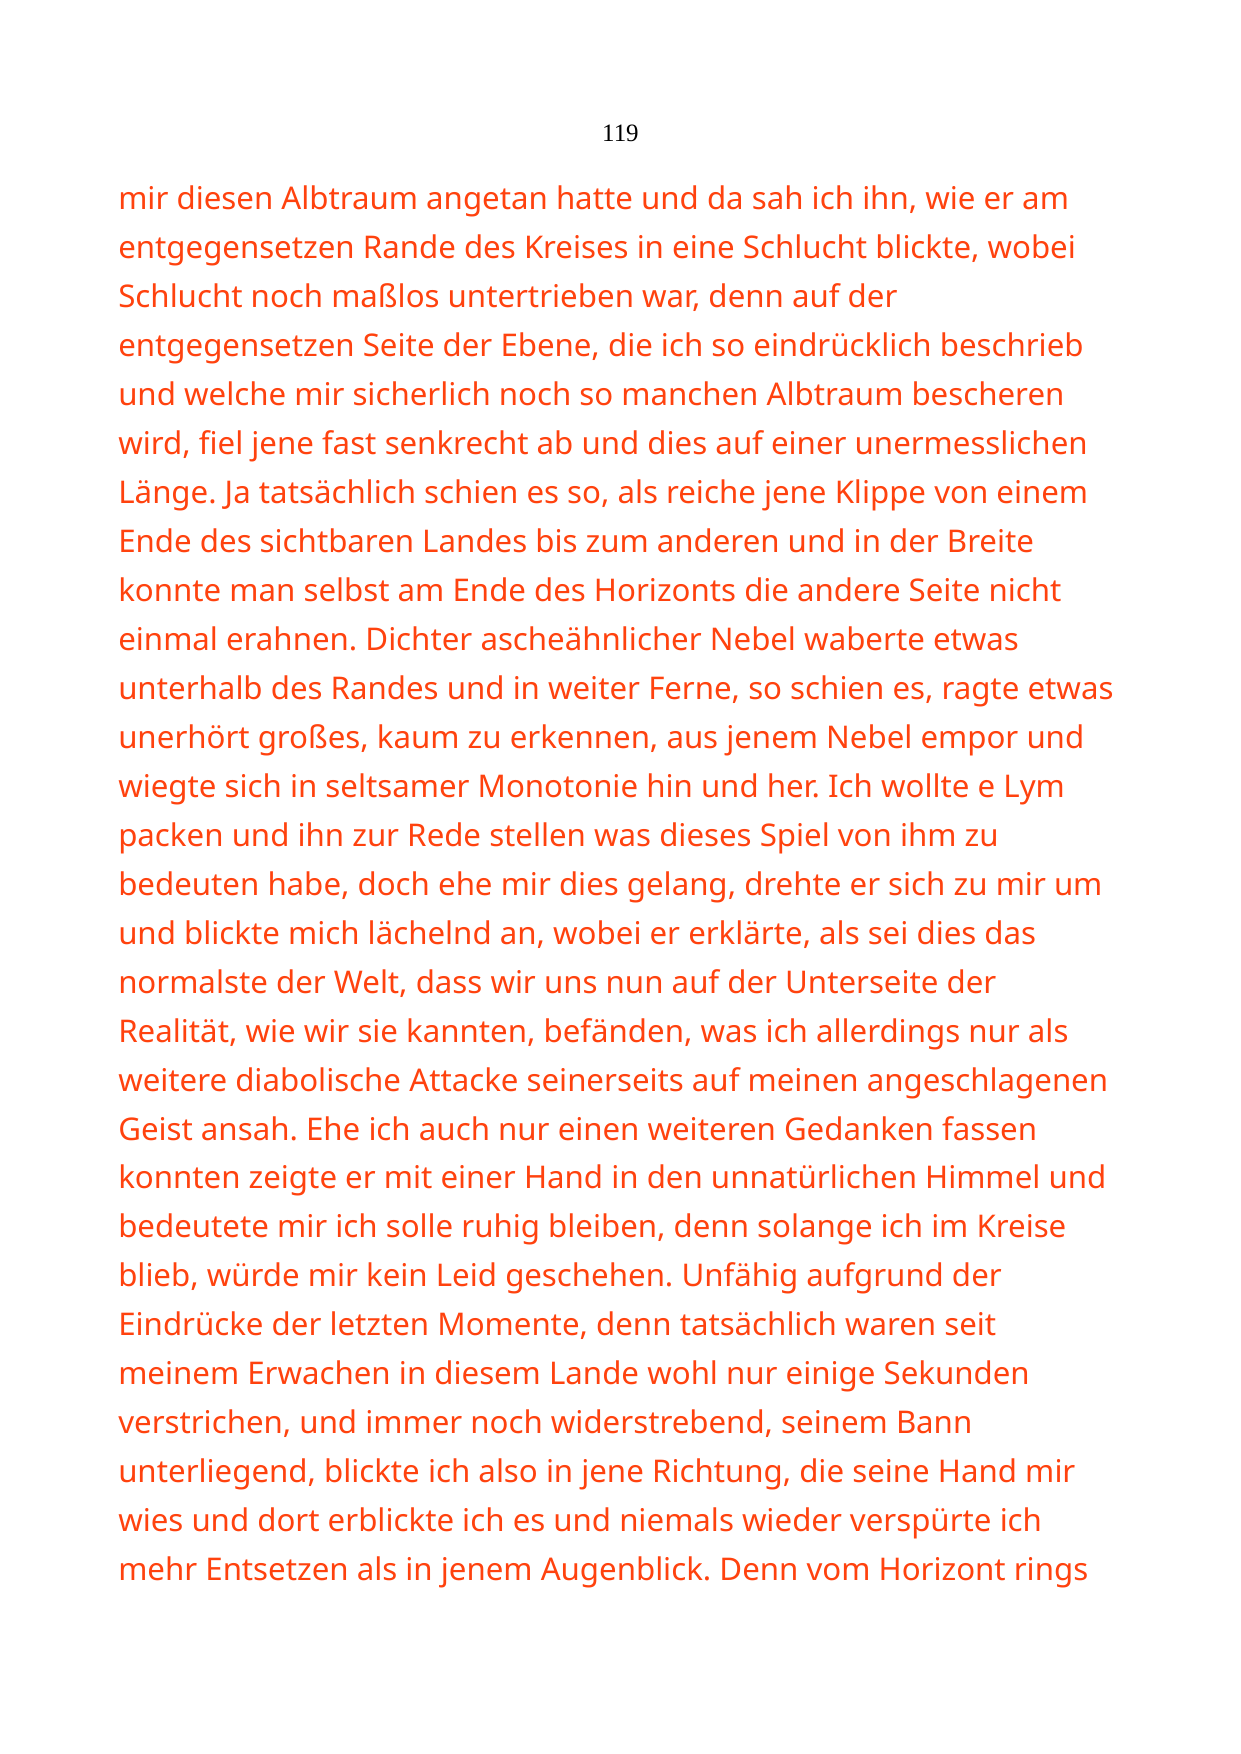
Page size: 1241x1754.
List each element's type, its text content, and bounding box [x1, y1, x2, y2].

text mir diesen Albtraum angetan hatte und da sah ich ihn, wie er am entgegensetzen Rande des Kreises in eine Schlucht blickte, wobei Schlucht noch maßlos untertrieben war, denn auf der entgegensetzen Seite der Ebene, die ich so eindrücklich beschrieb und welche mir sicherlich noch so manchen Albtraum bescheren wird, fiel jene fast senkrecht ab und dies auf einer unermesslichen Länge. Ja tatsächlich schien es so, als reiche jene Klippe von einem Ende des sichtbaren Landes bis zum anderen und in der Breite konnte man selbst am Ende des Horizonts die andere Seite nicht einmal erahnen. Dichter ascheähnlicher Nebel waberte etwas unterhalb des Randes und in weiter Ferne, so schien es, ragte etwas unerhört großes, kaum zu erkennen, aus jenem Nebel empor und wiegte sich in seltsamer Monotonie hin und her. Ich wollte e Lym packen und ihn zur Rede stellen was dieses Spiel von ihm zu bedeuten habe, doch ehe mir dies gelang, drehte er sich zu mir um und blickte mich lächelnd an, wobei er erklärte, als sei dies das normalste der Welt, dass wir uns nun auf der Unterseite der Realität, wie wir sie kannten, befänden, was ich allerdings nur als weitere diabolische Attacke seinerseits auf meinen angeschlagenen Geist ansah. Ehe ich auch nur einen weiteren Gedanken fassen konnten zeigte er mit einer Hand in den unnatürlichen Himmel und bedeutete mir ich solle ruhig bleiben, denn solange ich im Kreise blieb, würde mir kein Leid geschehen. Unfähig aufgrund der Eindrücke der letzten Momente, denn tatsächlich waren seit meinem Erwachen in diesem Lande wohl nur einige Sekunden verstrichen, und immer noch widerstrebend, seinem Bann unterliegend, blickte ich also in jene Richtung, die seine Hand mir wies und dort erblickte ich es und niemals wieder verspürte ich mehr Entsetzen als in jenem Augenblick. Denn vom Horizont rings [118, 176, 1122, 1590]
